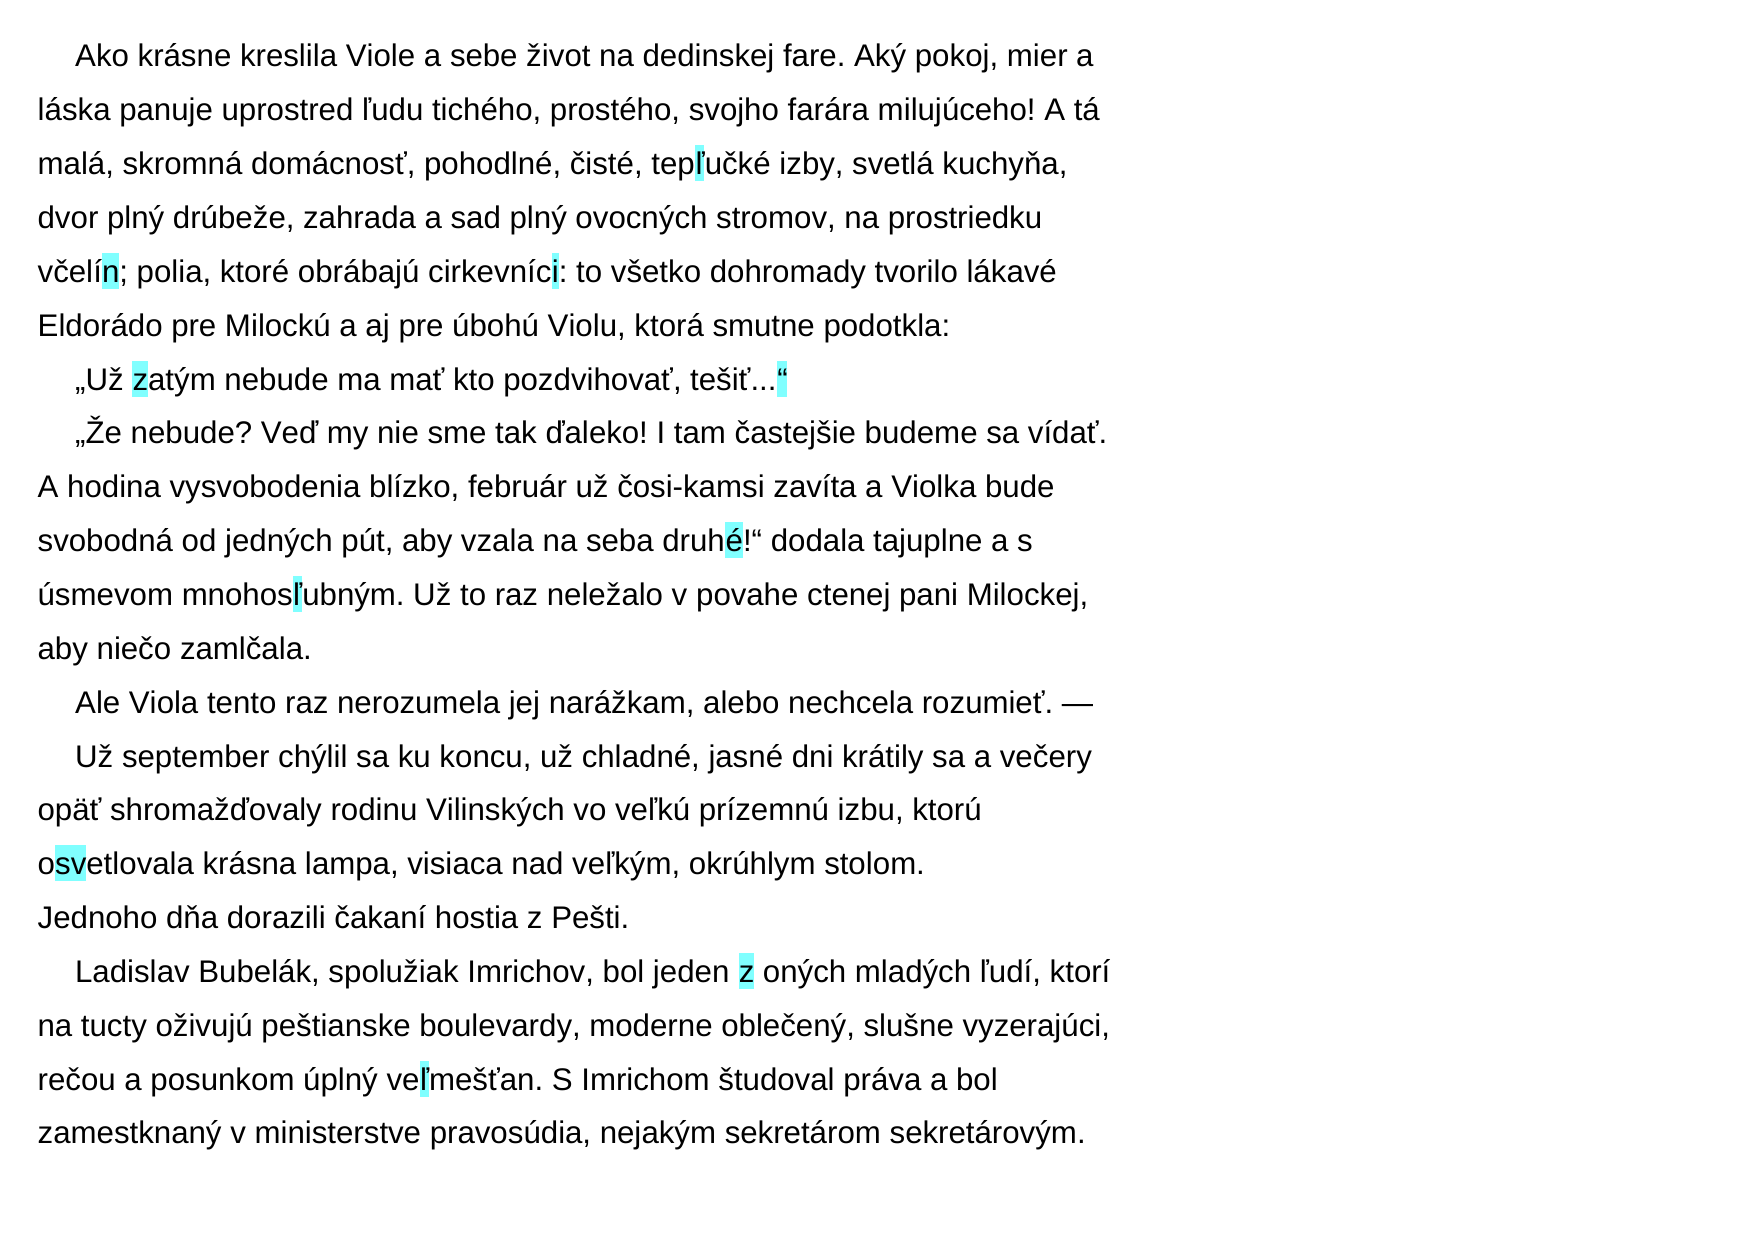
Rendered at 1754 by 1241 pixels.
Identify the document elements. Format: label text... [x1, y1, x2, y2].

text Ako krásne kreslila Viole a sebe život na dedinskej fare. Aký pokoj, mier a láska panuje uprostred ľudu tichého, prostého, svojho farára milujúceho! A tá malá, skromná domácnosť, pohodlné, čisté, tepľučké izby, svetlá kuchyňa, dvor plný drúbeže, zahrada a sad plný ovocných stromov, na prostriedku včelín; polia, ktoré obrábajú cirkevníci: to všetko dohromady tvorilo lákavé Eldorádo pre Milockú a aj pre úbohú Violu, ktorá smutne podotkla: [37, 37, 1130, 343]
text Ale Viola tento raz nerozumela jej narážkam, alebo nechcela rozumieť. — [37, 684, 1130, 720]
text „Už zatým nebude ma mať kto pozdvihovať, tešiť...“ [37, 361, 1130, 397]
text Ladislav Bubelák, spolužiak Imrichov, bol jeden z oných mladých ľudí, ktorí na tucty oživujú peštianske boulevardy, moderne oblečený, slušne vyzerajúci, rečou a posunkom úplný veľmešťan. S Imrichom študoval práva a bol zamestknaný v ministerstve pravosúdia, nejakým sekretárom sekretárovým. [37, 953, 1130, 1151]
text „Že nebude? Veď my nie sme tak ďaleko! I tam častejšie budeme sa vídať. A hodina vysvobodenia blízko, február už čosi-kamsi zavíta a Violka bude svobodná od jedných pút, aby vzala na seba druhé!“ dodala tajuplne a s úsmevom mnohosľubným. Už to raz neležalo v povahe ctenej pani Milockej, aby niečo zamlčala. [37, 414, 1130, 666]
text Jednoho dňa dorazili čakaní hostia z Pešti. [37, 899, 1130, 935]
text Už september chýlil sa ku koncu, už chladné, jasné dni krátily sa a večery opäť shromažďovaly rodinu Vilinských vo veľkú prízemnú izbu, ktorú osvetlovala krásna lampa, visiaca nad veľkým, okrúhlym stolom. [37, 738, 1130, 881]
